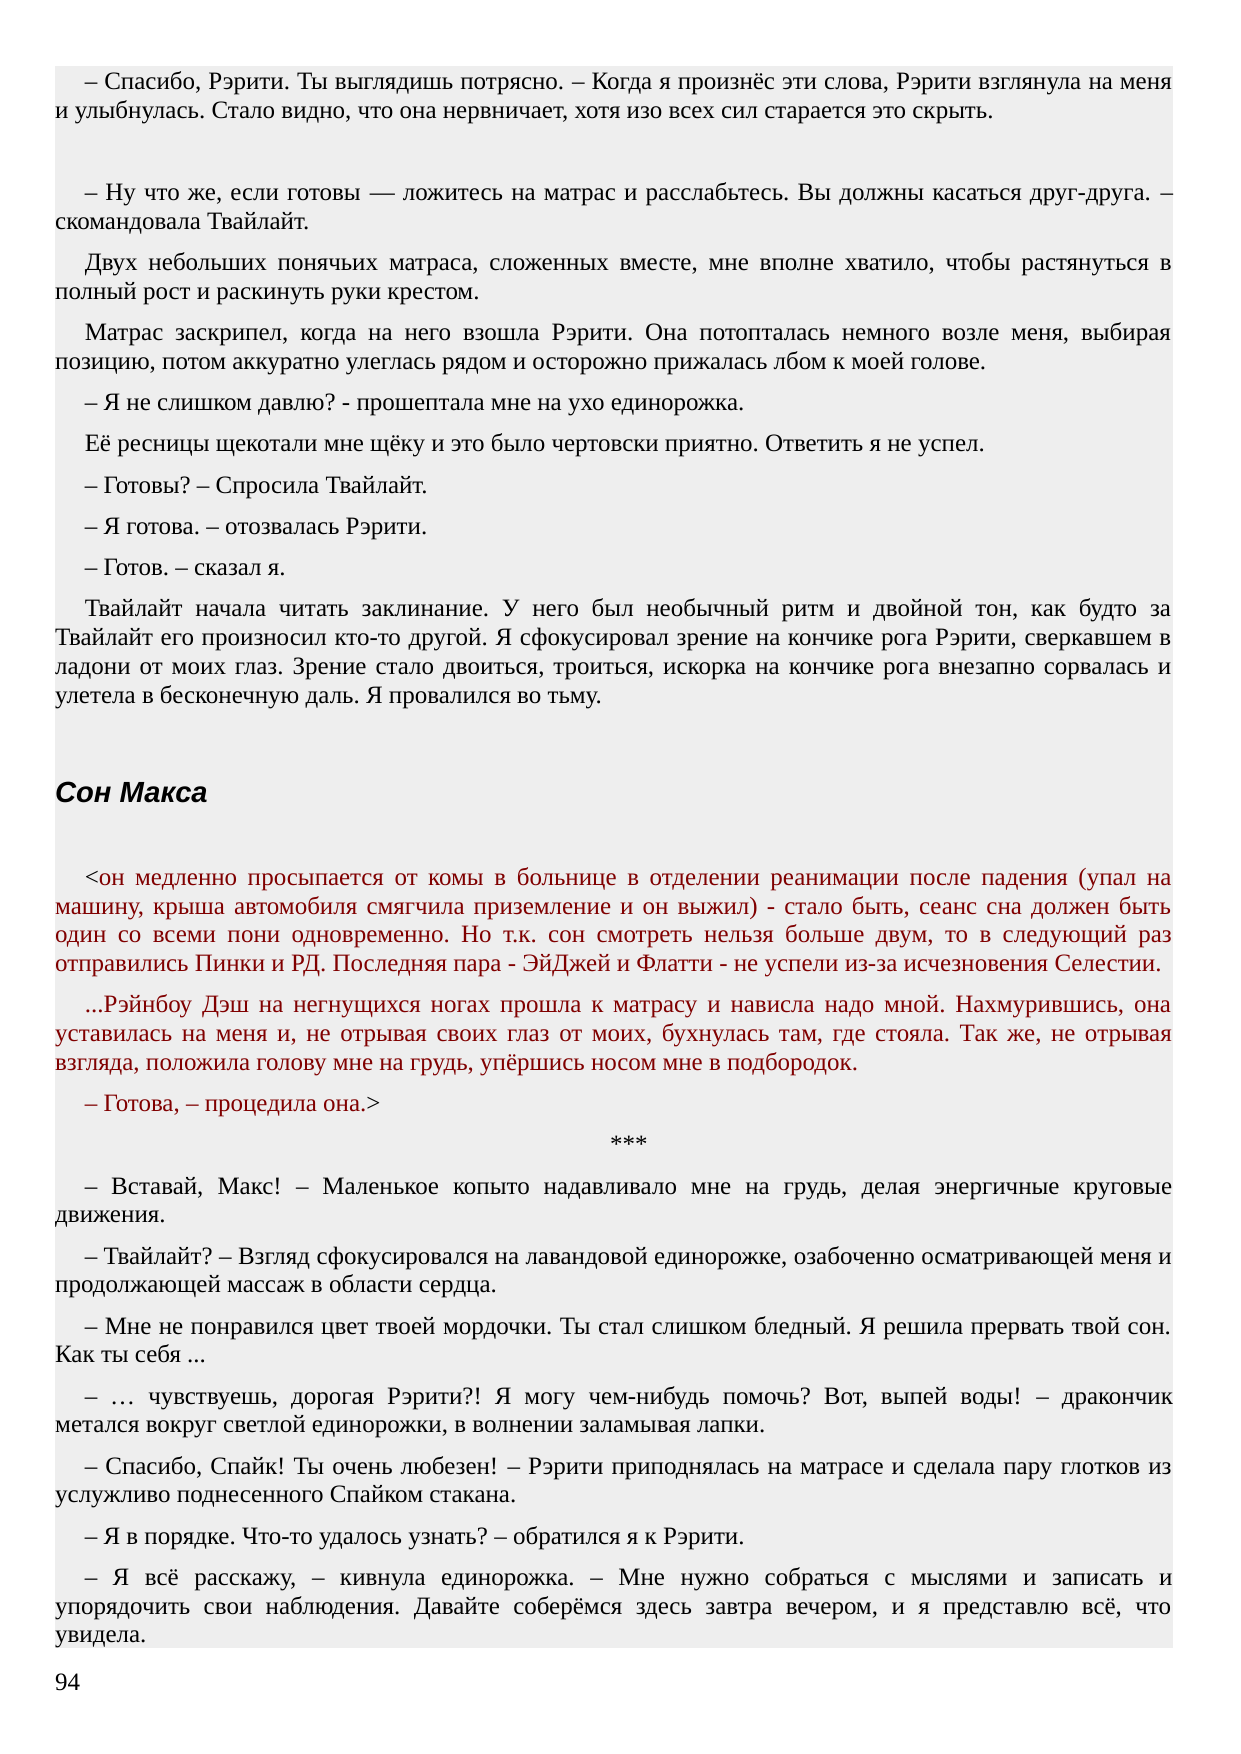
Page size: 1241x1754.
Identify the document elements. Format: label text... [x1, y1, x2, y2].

text – Готовы? – Спросила Твайлайт. [55, 470, 1173, 498]
text – Спасибо, Рэрити. Ты выглядишь потрясно. – Когда я произнёс эти слова, Рэрити взглянула на меня и улыбнулась. Стало видно, что она нервничает, хотя изо всех сил старается это скрыть. [55, 66, 1173, 123]
text ...Рэйнбоу Дэш на негнущихся ногах прошла к матрасу и нависла надо мной. Нахмурившись, она уставилась на меня и, не отрывая своих глаз от моих, бухнулась там, где стояла. Так же, не отрывая взгляда, положила голову мне на грудь, упёршись носом мне в подбородок. [55, 989, 1173, 1076]
text – Готова, – процедила она.> [55, 1088, 1173, 1117]
text – Мне не понравился цвет твоей мордочки. Ты стал слишком бледный. Я решила прервать твой сон. Как ты себя ... [55, 1311, 1173, 1368]
subtitle Сон Макса [55, 775, 1173, 808]
text – Спасибо, Спайк! Ты очень любезен! – Рэрити приподнялась на матрасе и сделала пару глотков из услужливо поднесенного Спайком стакана. [55, 1451, 1173, 1508]
text Твайлайт начала читать заклинание. У него был необычный ритм и двойной тон, как будто за Твайлайт его произносил кто-то другой. Я сфокусировал зрение на кончике рога Рэрити, сверкавшем в ладони от моих глаз. Зрение стало двоиться, троиться, искорка на кончике рога внезапно сорвалась и улетела в бесконечную даль. Я провалился во тьму. [55, 593, 1173, 708]
text Её ресницы щекотали мне щёку и это было чертовски приятно. Ответить я не успел. [55, 428, 1173, 457]
text – Ну что же, если готовы — ложитесь на матрас и расслабьтесь. Вы должны касаться друг-друга. – скомандовала Твайлайт. [55, 177, 1173, 235]
text – Я всё расскажу, – кивнула единорожка. – Мне нужно собраться с мыслями и записать и упорядочить свои наблюдения. Давайте соберёмся здесь завтра вечером, и я представлю всё, что увидела. [55, 1562, 1173, 1648]
text – Твайлайт? – Взгляд сфокусировался на лавандовой единорожке, озабоченно осматривающей меня и продолжающей массаж в области сердца. [55, 1241, 1173, 1298]
text <он медленно просыпается от комы в больнице в отделении реанимации после падения (упал на машину, крыша автомобиля смягчила приземление и он выжил) - стало быть, сеанс сна должен быть один со всеми пони одновременно. Но т.к. сон смотреть нельзя больше двум, то в следующий раз отправились Пинки и РД. Последняя пара - ЭйДжей и Флатти - не успели из-за исчезновения Селестии. [55, 862, 1173, 977]
text – Я не слишком давлю? - прошептала мне на ухо единорожка. [55, 387, 1173, 416]
text – Я в порядке. Что-то удалось узнать? – обратился я к Рэрити. [55, 1521, 1173, 1549]
text – Вставай, Макс! – Маленькое копыто надавливало мне на грудь, делая энергичные круговые движения. [55, 1171, 1173, 1228]
text Матрас заскрипел, когда на него взошла Рэрити. Она потопталась немного возле меня, выбирая позицию, потом аккуратно улеглась рядом и осторожно прижалась лбом к моей голове. [55, 317, 1173, 375]
text – Я готова. – отозвалась Рэрити. [55, 511, 1173, 540]
text – … чувствуешь, дорогая Рэрити?! Я могу чем-нибудь помочь? Вот, выпей воды! – дракончик метался вокруг светлой единорожки, в волнении заламывая лапки. [55, 1381, 1173, 1438]
text *** [55, 1129, 1173, 1158]
text – Готов. – сказал я. [55, 552, 1173, 581]
text Двух небольших понячьих матраса, сложенных вместе, мне вполне хватило, чтобы растянуться в полный рост и раскинуть руки крестом. [55, 247, 1173, 305]
